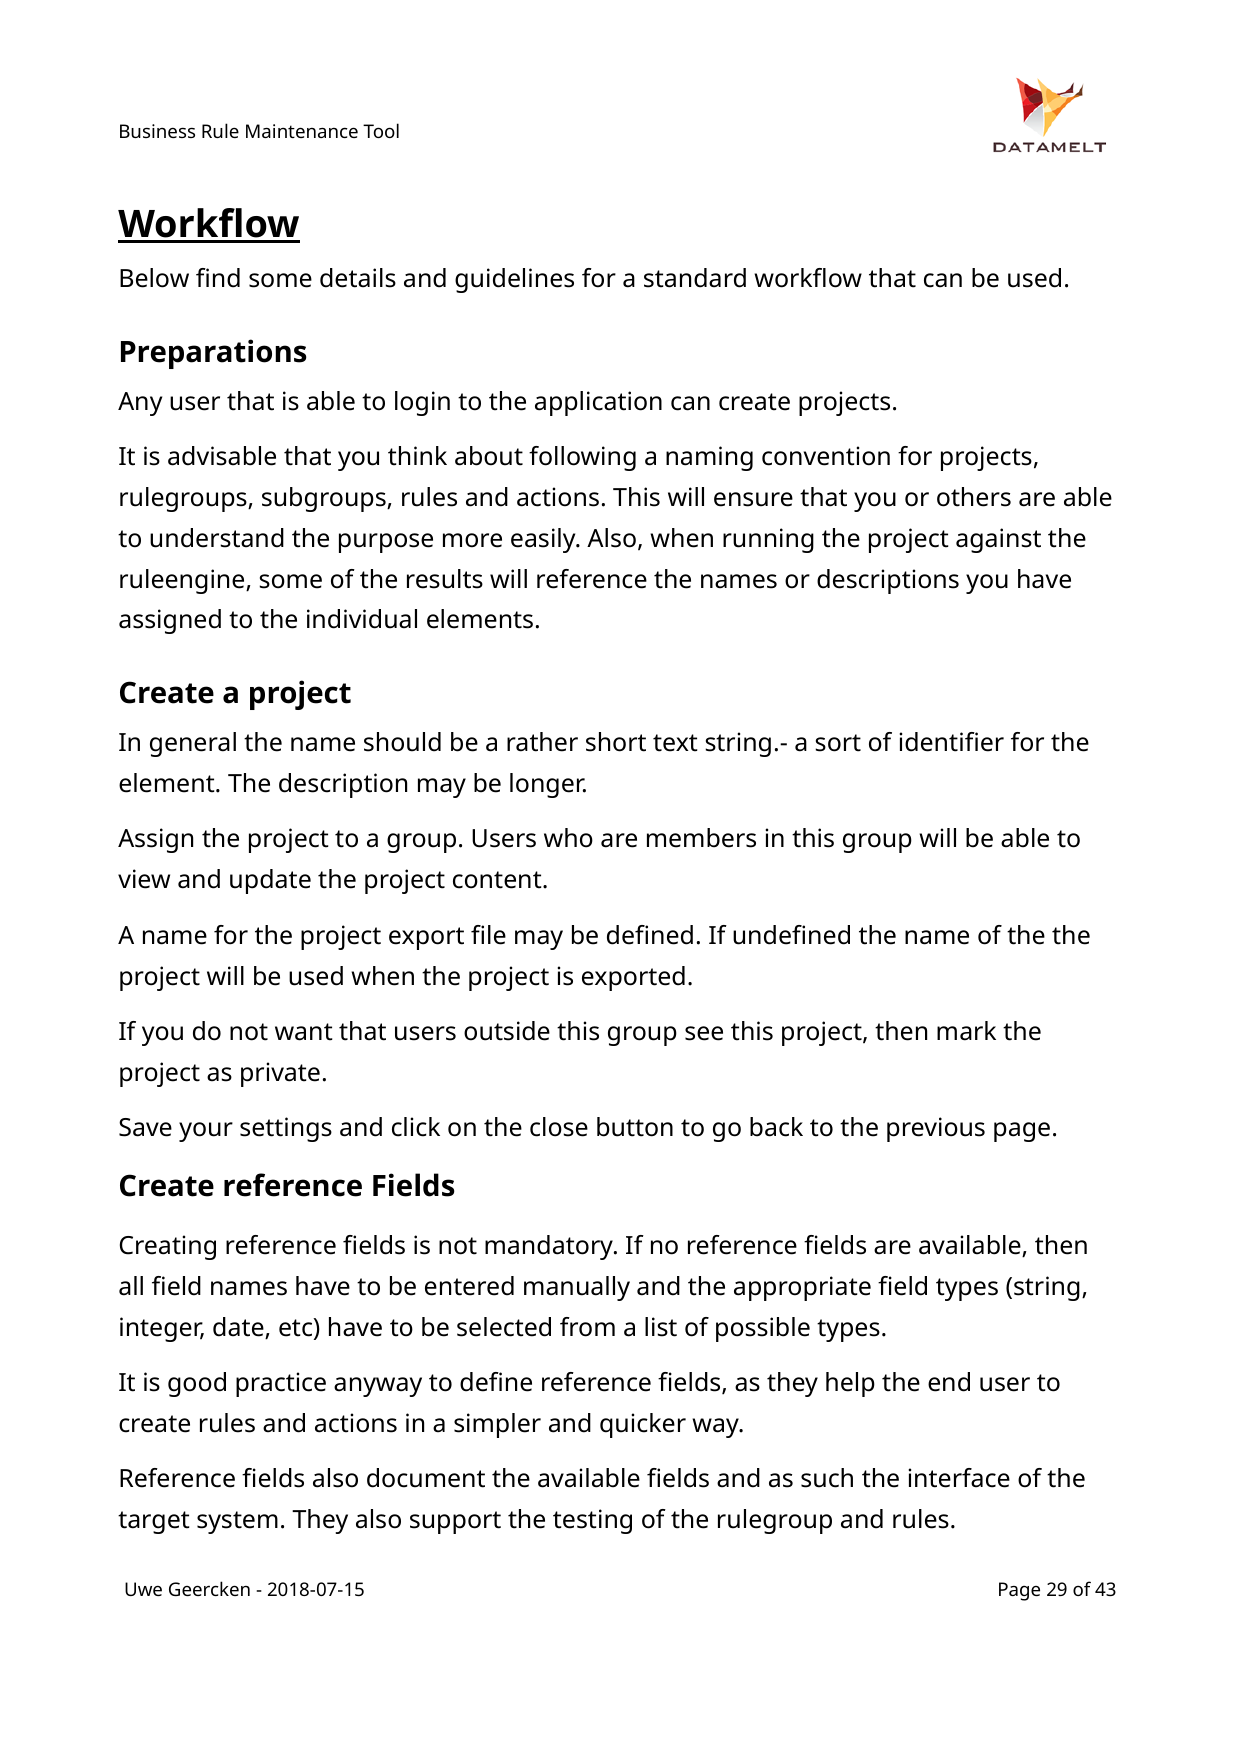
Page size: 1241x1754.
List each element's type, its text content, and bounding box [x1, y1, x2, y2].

text Create reference Fields [118, 1165, 1122, 1205]
subtitle Create a project [118, 672, 1122, 712]
text It is good practice anyway to define reference fields, as they help the end user to create rules and actions in a simpler and quicker way. [118, 1365, 1122, 1440]
text In general the name should be a rather short text string.- a sort of identifier for the element. The description may be longer. [118, 725, 1122, 800]
picture [992, 69, 1107, 160]
text Any user that is able to login to the application can create projects. [118, 383, 1122, 417]
subtitle Workflow [118, 197, 1122, 248]
text A name for the project export file may be defined. If undefined the name of the the project will be used when the project is exported. [118, 917, 1122, 992]
text Assign the project to a group. Users who are members in this group will be able to view and update the project content. [118, 821, 1122, 896]
text Reference fields also document the available fields and as such the interface of the target system. They also support the testing of the rulegroup and rules. [118, 1461, 1122, 1536]
text Below find some details and guidelines for a standard workflow that can be used. [118, 261, 1122, 295]
text If you do not want that users outside this group see this project, then mark the project as private. [118, 1013, 1122, 1088]
subtitle Preparations [118, 331, 1122, 371]
text Save your settings and click on the close button to go back to the previous page. [118, 1110, 1122, 1144]
text It is advisable that you think about following a naming convention for projects, rulegroups, subgroups, rules and actions. This will ensure that you or others are able to understand the purpose more easily. Also, when running the project against the ruleengine, some of the results will reference the names or descriptions you have assigned to the individual elements. [118, 439, 1122, 636]
text Creating reference fields is not mandatory. If no reference fields are available, then all field names have to be entered manually and the appropriate field types (string, integer, date, etc) have to be selected from a list of possible types. [118, 1228, 1122, 1343]
